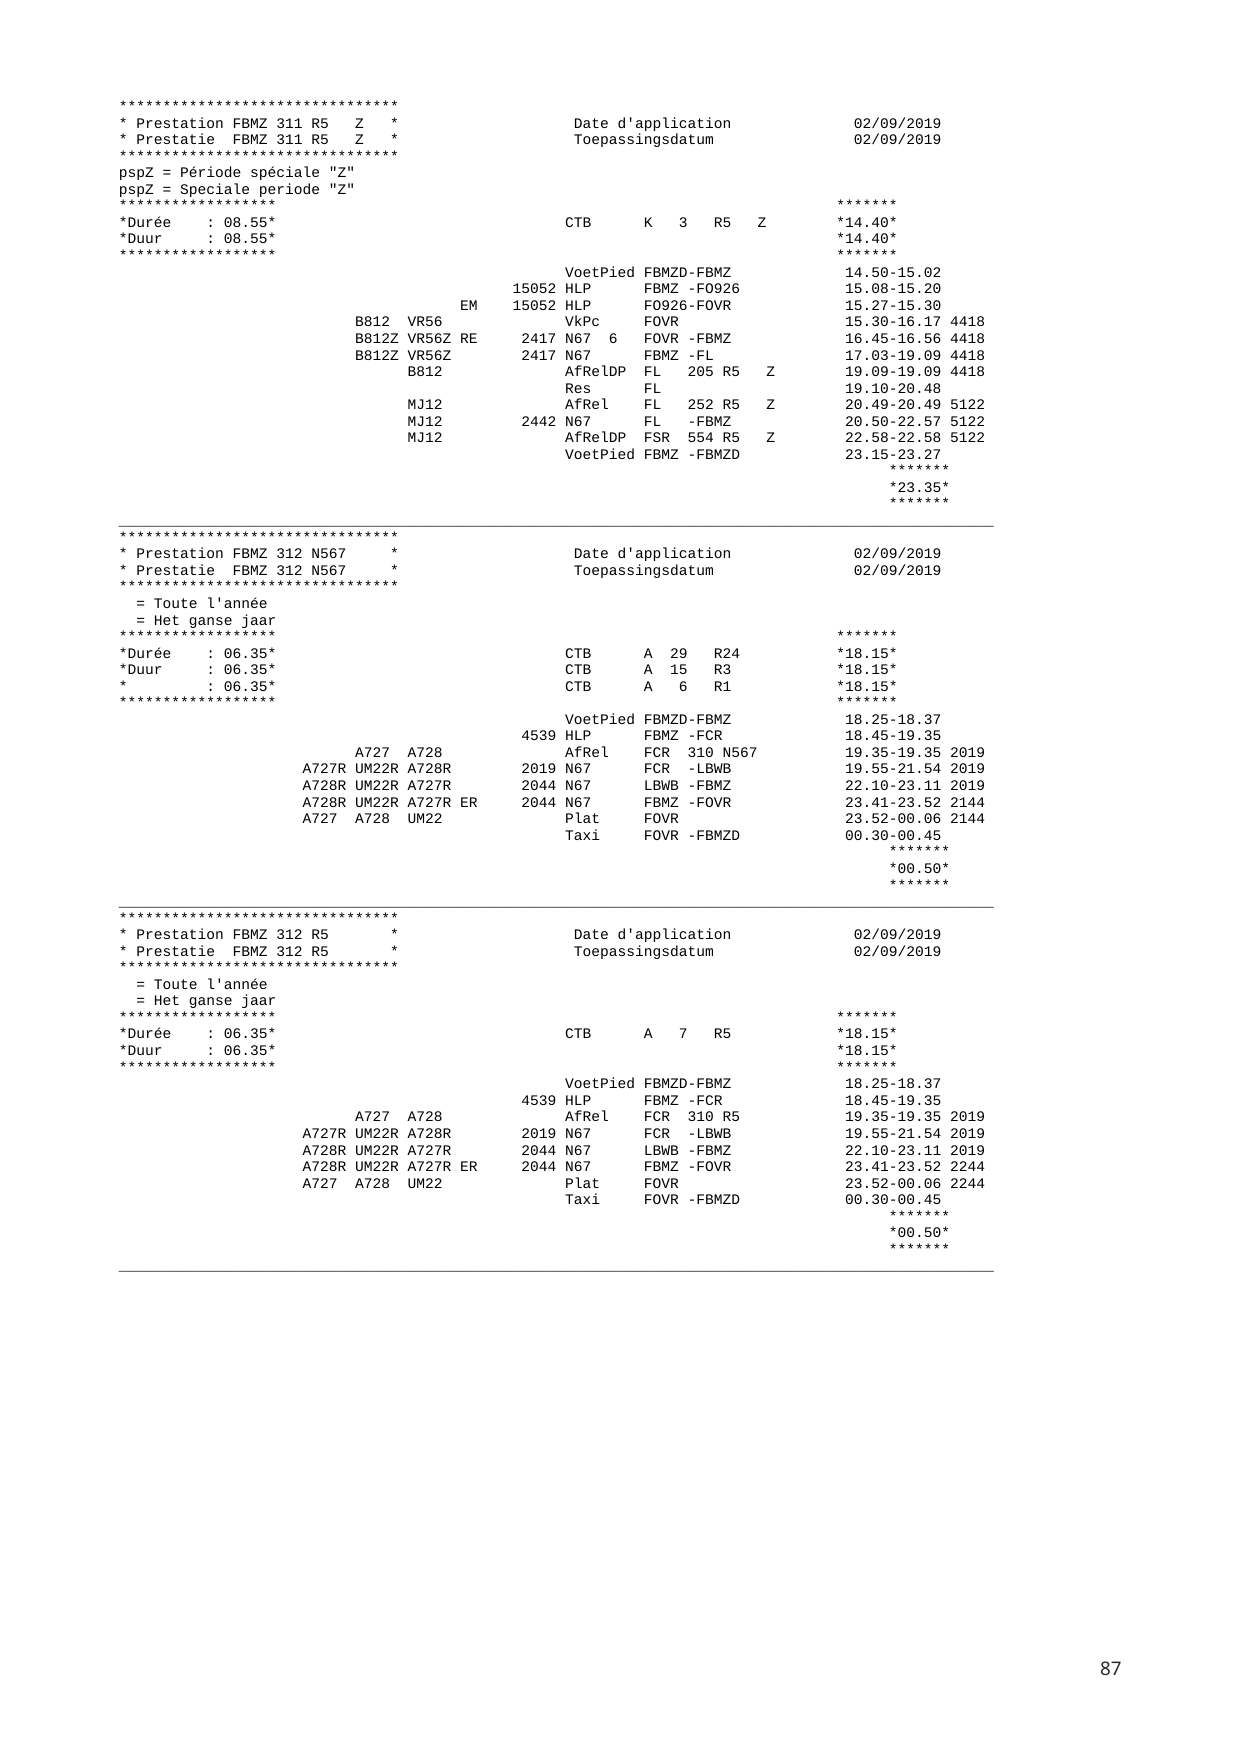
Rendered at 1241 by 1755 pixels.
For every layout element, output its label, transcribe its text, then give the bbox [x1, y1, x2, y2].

text ******************************** * Prestation FBMZ 311 R5 Z * Date d'application 02/09/2019 * Prestatie FBMZ 311 R5 Z * Toepassingsdatum 02/09/2019 ******************************** pspZ = Période spéciale "Z" pspZ = Speciale periode "Z" ****************** ******* *Durée : 08.55* CTB K 3 R5 Z *14.40* *Duur : 08.55* *14.40* ****************** ******* VoetPied FBMZD-FBMZ 14.50-15.02 15052 HLP FBMZ -FO926 15.08-15.20 EM 15052 HLP FO926-FOVR 15.27-15.30 B812 VR56 VkPc FOVR 15.30-16.17 4418 B812Z VR56Z RE 2417 N67 6 FOVR -FBMZ 16.45-16.56 4418 B812Z VR56Z 2417 N67 FBMZ -FL 17.03-19.09 4418 B812 AfRelDP FL 205 R5 Z 19.09-19.09 4418 Res FL 19.10-20.48 MJ12 AfRel FL 252 R5 Z 20.49-20.49 5122 MJ12 2442 N67 FL -FBMZ 20.50-22.57 5122 MJ12 AfRelDP FSR 554 R5 Z 22.58-22.58 5122 VoetPied FBMZ -FBMZD 23.15-23.27 ******* *23.35* ******* ____________________________________________________________________________________________________ [119, 99, 1122, 530]
text ******************************** * Prestation FBMZ 312 R5 * Date d'application 02/09/2019 * Prestatie FBMZ 312 R5 * Toepassingsdatum 02/09/2019 ******************************** = Toute l'année = Het ganse jaar ****************** ******* *Durée : 06.35* CTB A 7 R5 *18.15* *Duur : 06.35* *18.15* ****************** ******* VoetPied FBMZD-FBMZ 18.25-18.37 4539 HLP FBMZ -FCR 18.45-19.35 A727 A728 AfRel FCR 310 R5 19.35-19.35 2019 A727R UM22R A728R 2019 N67 FCR -LBWB 19.55-21.54 2019 A728R UM22R A727R 2044 N67 LBWB -FBMZ 22.10-23.11 2019 A728R UM22R A727R ER 2044 N67 FBMZ -FOVR 23.41-23.52 2244 A727 A728 UM22 Plat FOVR 23.52-00.06 2244 Taxi FOVR -FBMZD 00.30-00.45 ******* *00.50* ******* ____________________________________________________________________________________________________ [119, 911, 1122, 1275]
text ******************************** * Prestation FBMZ 312 N567 * Date d'application 02/09/2019 * Prestatie FBMZ 312 N567 * Toepassingsdatum 02/09/2019 ******************************** = Toute l'année = Het ganse jaar ****************** ******* *Durée : 06.35* CTB A 29 R24 *18.15* *Duur : 06.35* CTB A 15 R3 *18.15* * : 06.35* CTB A 6 R1 *18.15* ****************** ******* VoetPied FBMZD-FBMZ 18.25-18.37 4539 HLP FBMZ -FCR 18.45-19.35 A727 A728 AfRel FCR 310 N567 19.35-19.35 2019 A727R UM22R A728R 2019 N67 FCR -LBWB 19.55-21.54 2019 A728R UM22R A727R 2044 N67 LBWB -FBMZ 22.10-23.11 2019 A728R UM22R A727R ER 2044 N67 FBMZ -FOVR 23.41-23.52 2144 A727 A728 UM22 Plat FOVR 23.52-00.06 2144 Taxi FOVR -FBMZD 00.30-00.45 ******* *00.50* ******* ____________________________________________________________________________________________________ [119, 530, 1122, 911]
